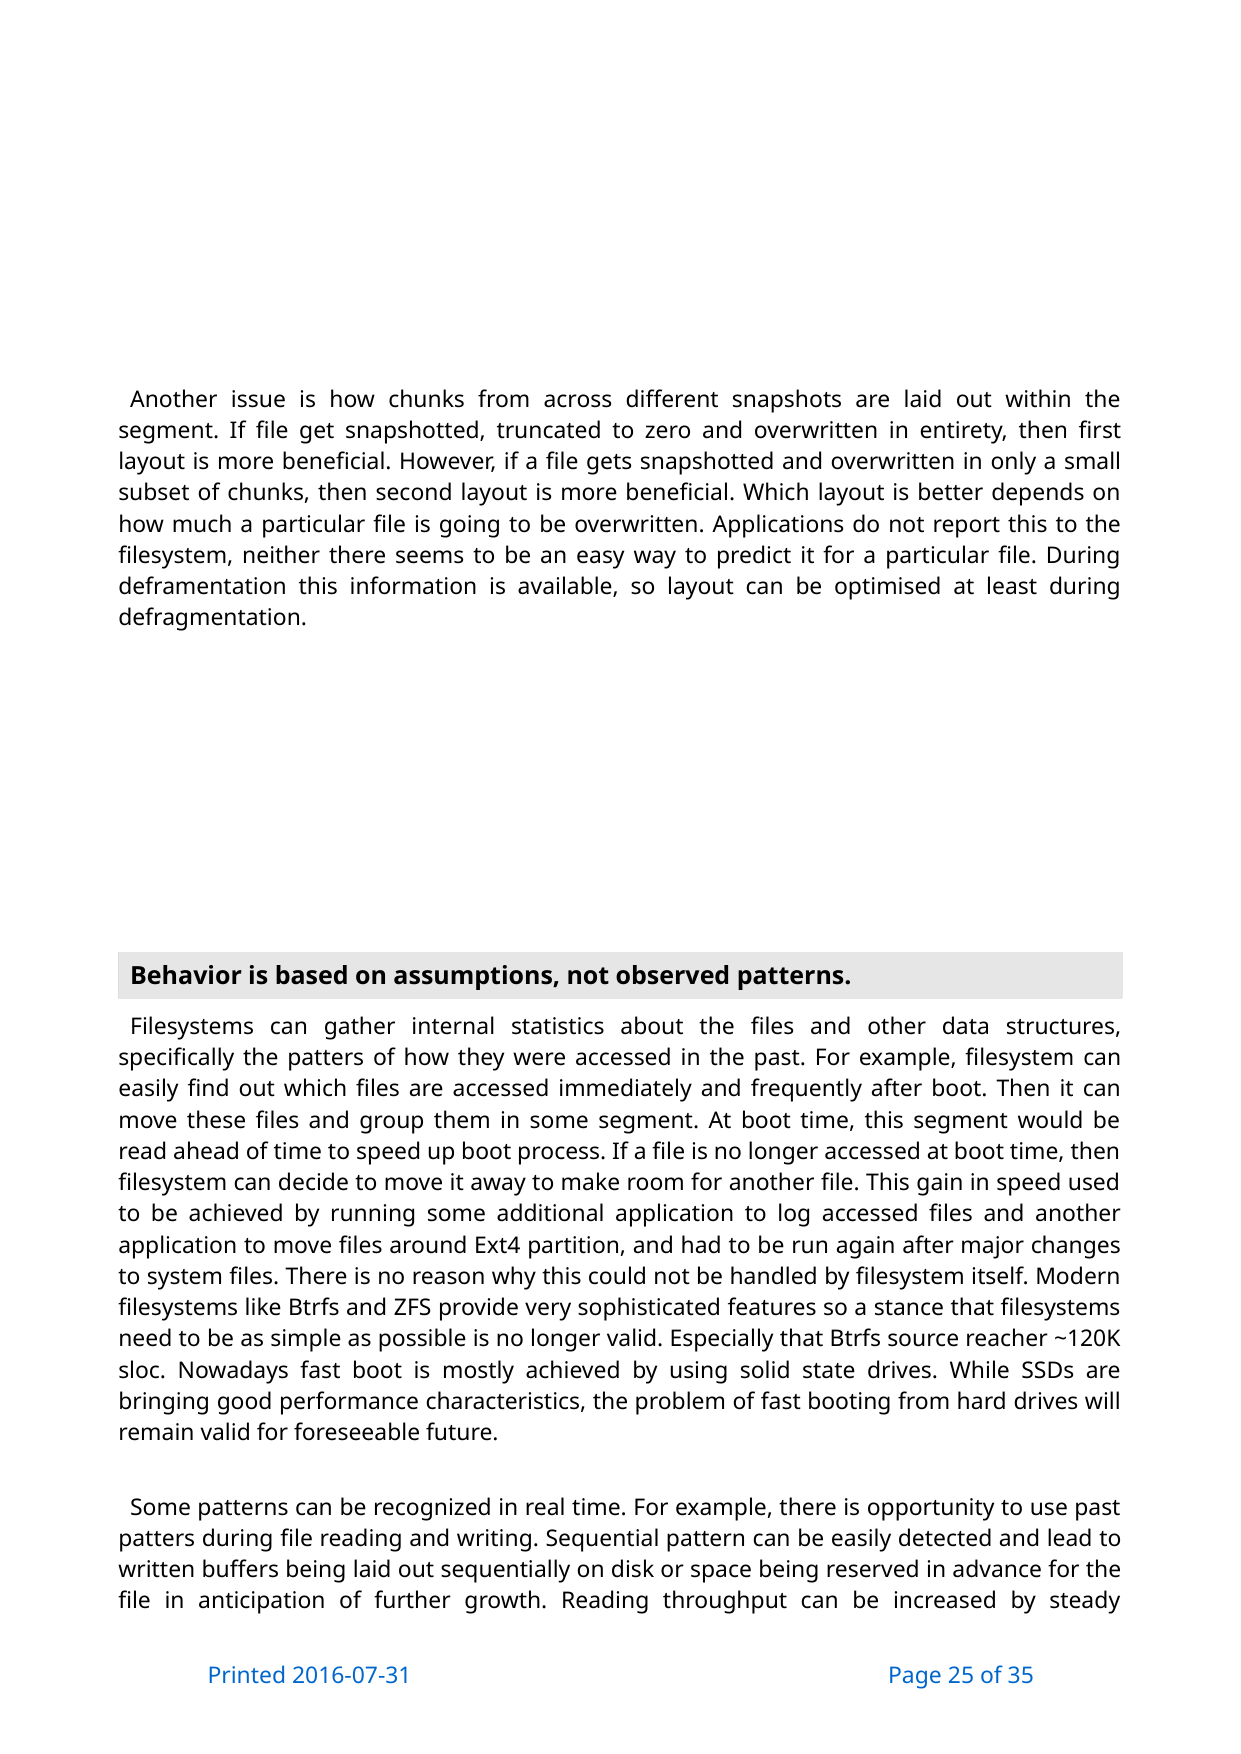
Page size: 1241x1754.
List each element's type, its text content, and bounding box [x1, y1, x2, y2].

text Filesystems can gather internal statistics about the files and other data structures, specifically the patters of how they were accessed in the past. For example, filesystem can easily find out which files are accessed immediately and frequently after boot. Then it can move these files and group them in some segment. At boot time, this segment would be read ahead of time to speed up boot process. If a file is no longer accessed at boot time, then filesystem can decide to move it away to make room for another file. This gain in speed used to be achieved by running some additional application to log accessed files and another application to move files around Ext4 partition, and had to be run again after major changes to system files. There is no reason why this could not be handled by filesystem itself. Modern filesystems like Btrfs and ZFS provide very sophisticated features so a stance that filesystems need to be as simple as possible is no longer valid. Especially that Btrfs source reacher ~120K sloc. Nowadays fast boot is mostly achieved by using solid state drives. While SSDs are bringing good performance characteristics, the problem of fast booting from hard drives will remain valid for foreseeable future. [118, 1010, 1122, 1447]
text Another issue is how chunks from across different snapshots are laid out within the segment. If file get snapshotted, truncated to zero and overwritten in entirety, then first layout is more beneficial. However, if a file gets snapshotted and overwritten in only a small subset of chunks, then second layout is more beneficial. Which layout is better depends on how much a particular file is going to be overwritten. Applications do not report this to the filesystem, neither there seems to be an easy way to predict it for a particular file. During deframentation this information is available, so layout can be optimised at least during defragmentation. [118, 383, 1122, 633]
subtitle Behavior is based on assumptions, not observed patterns. [119, 953, 1122, 998]
text Some patterns can be recognized in real time. For example, there is opportunity to use past patters during file reading and writing. Sequential pattern can be easily detected and lead to written buffers being laid out sequentially on disk or space being reserved in advance for the file in anticipation of further growth. Reading throughput can be increased by steady [118, 1491, 1122, 1616]
